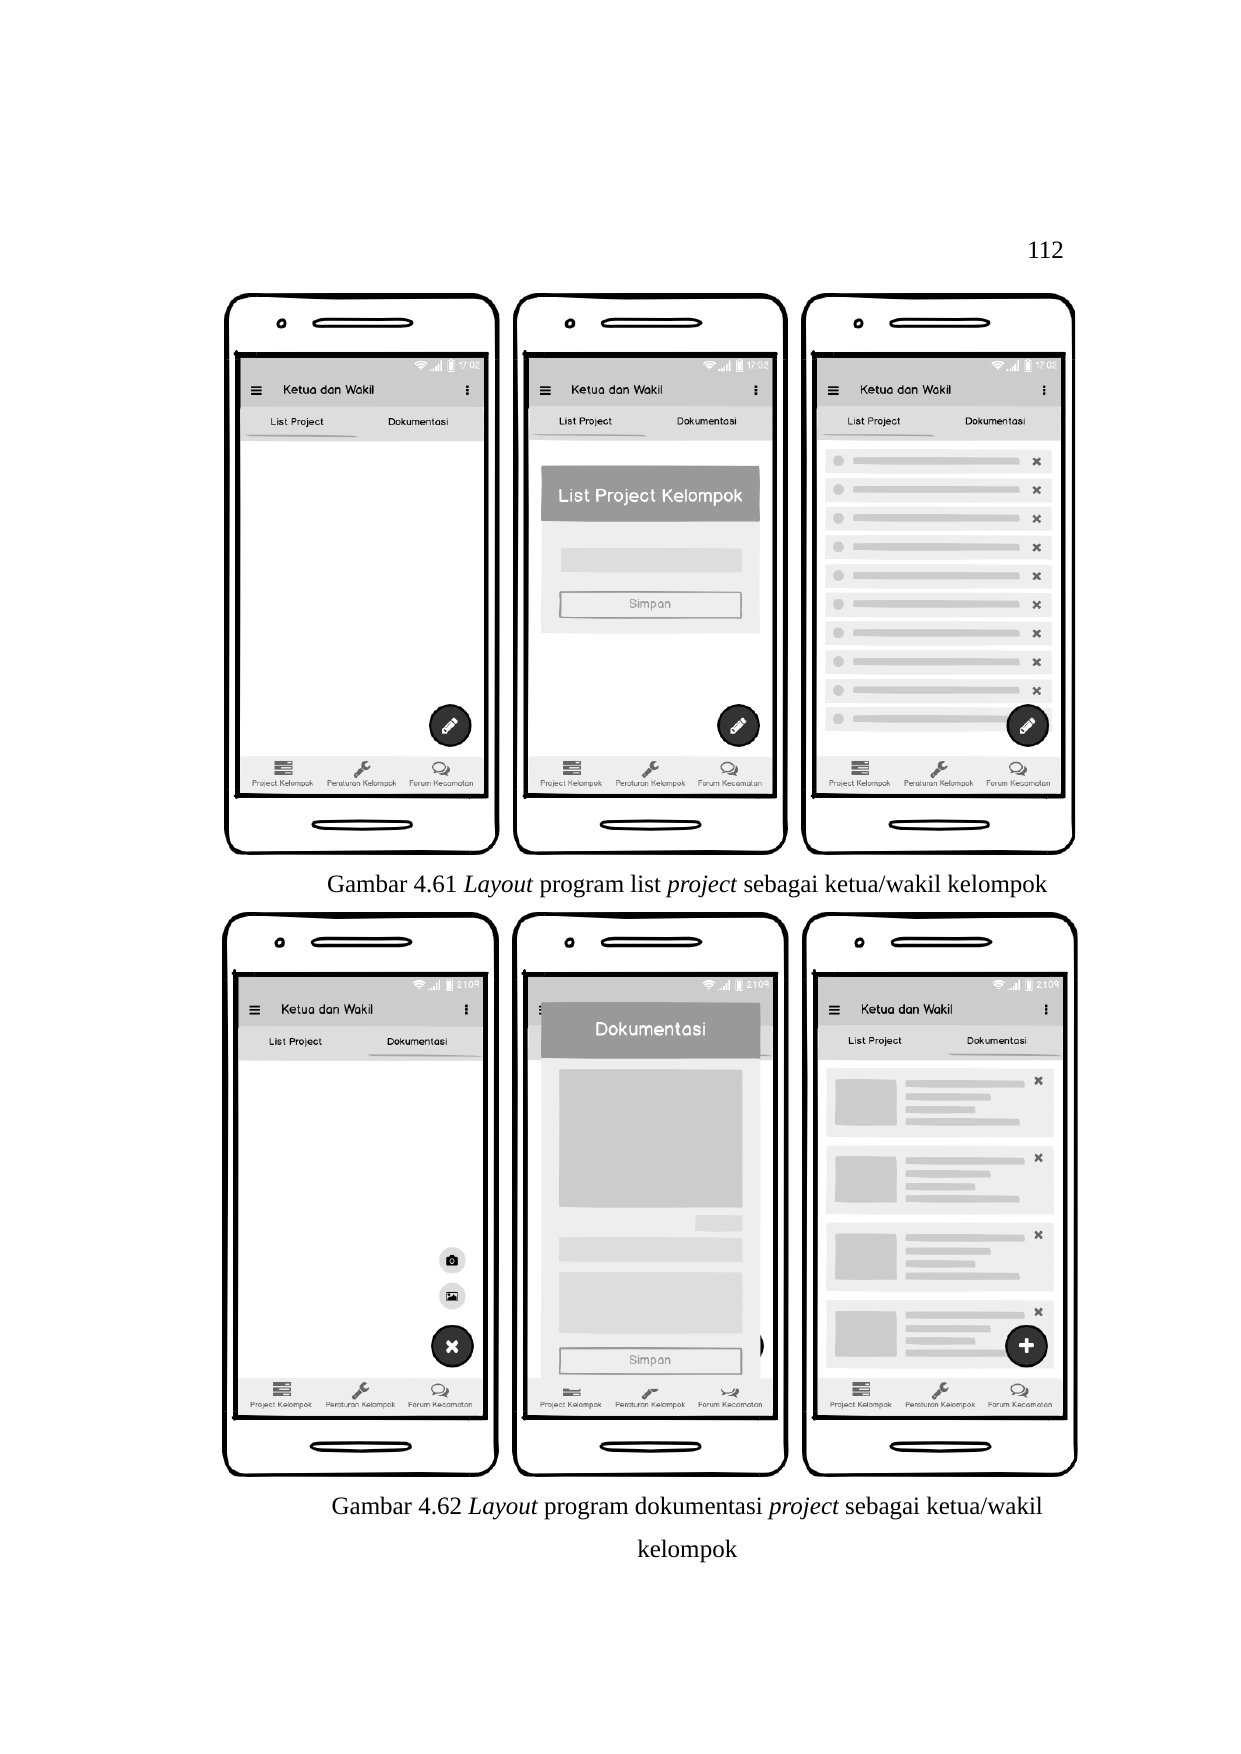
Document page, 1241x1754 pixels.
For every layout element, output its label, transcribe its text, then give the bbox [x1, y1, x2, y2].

text Gambar 4.62 Layout program dokumentasi project sebagai ketua/wakil kelompok [311, 1477, 1063, 1563]
text Gambar 4.61 Layout program list project sebagai ketua/wakil kelompok [311, 855, 1063, 898]
picture [223, 293, 1075, 855]
picture [221, 912, 1078, 1477]
